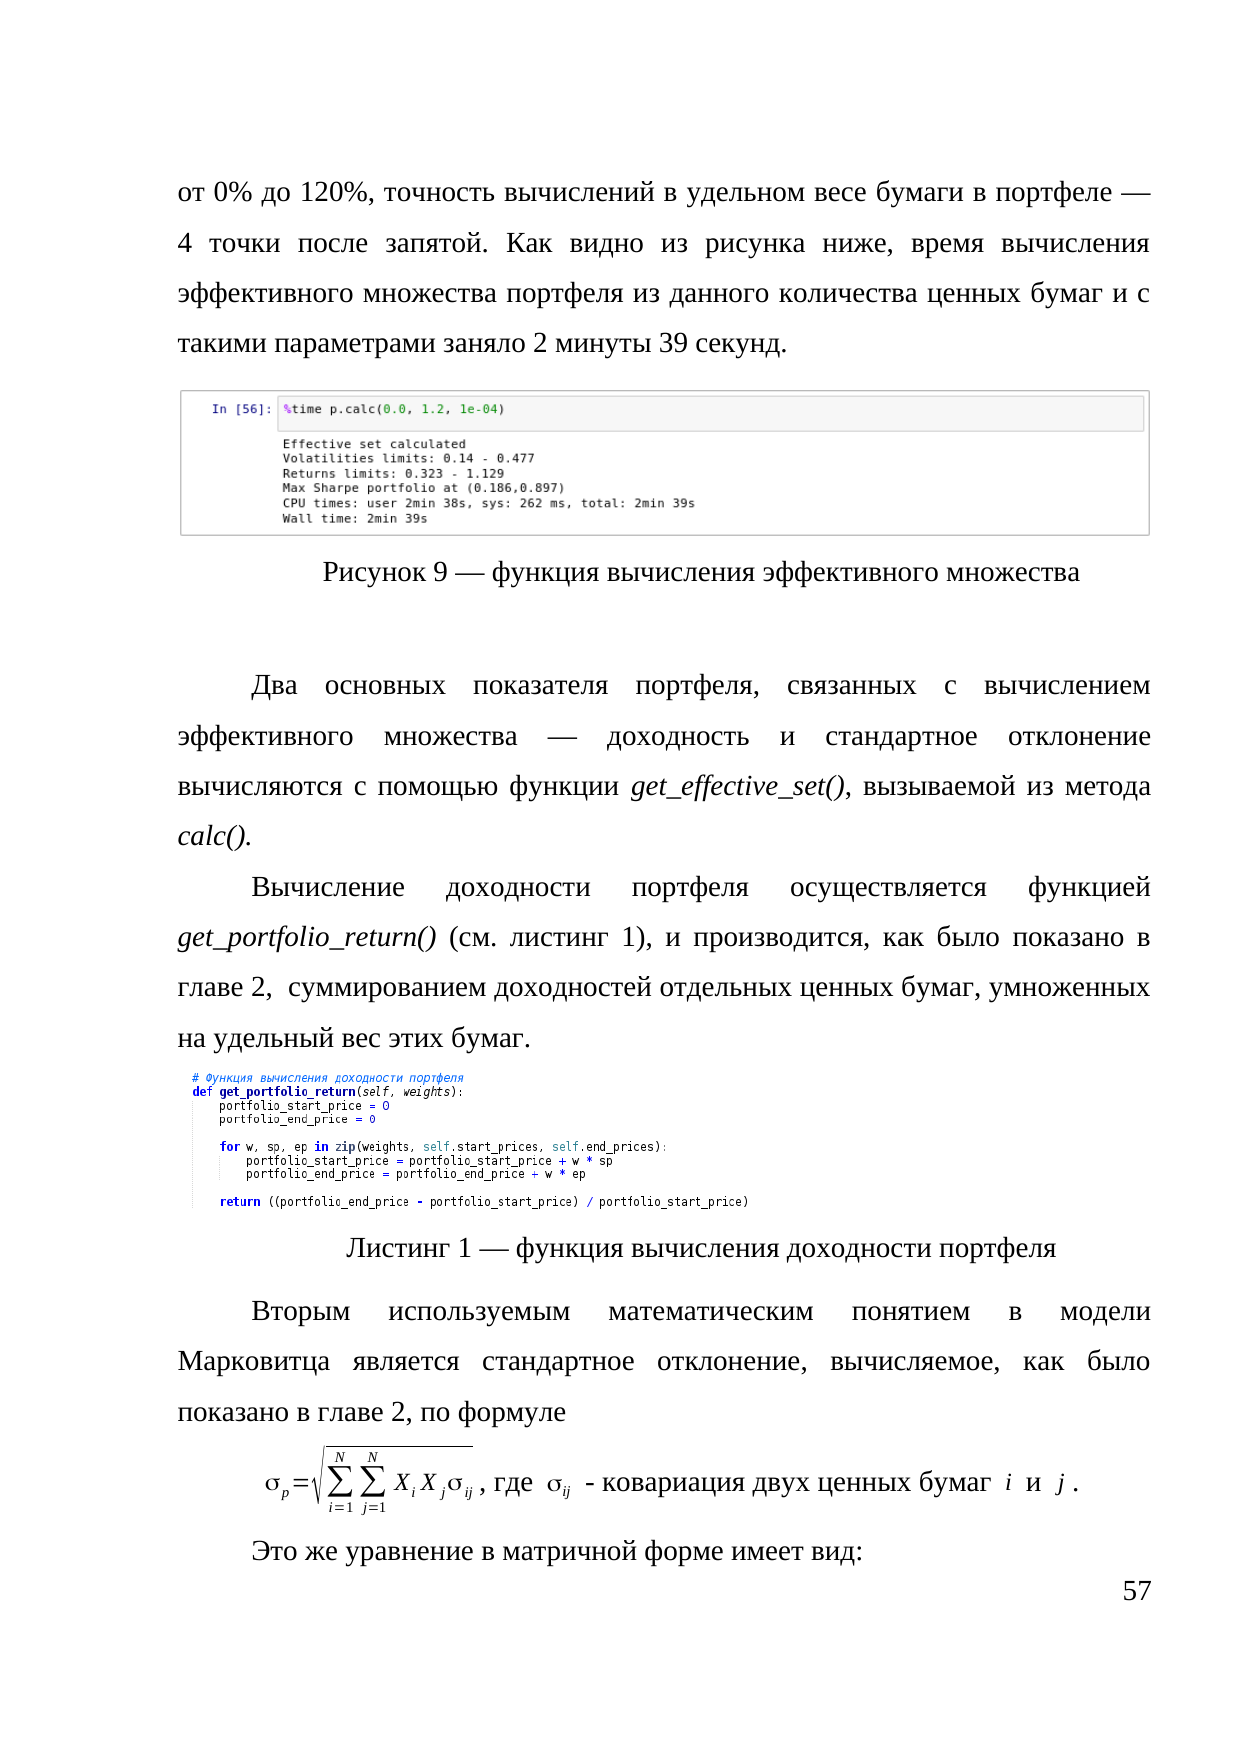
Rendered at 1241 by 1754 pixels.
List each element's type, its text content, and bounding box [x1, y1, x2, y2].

text , где - ковариация двух ценных бумаг и . [177, 1444, 1152, 1516]
text от 0% до 120%, точность вычислений в удельном весе бумаги в портфеле — 4 точки после запятой. Как видно из рисунка ниже, время вычисления эффективного множества портфеля из данного количества ценных бумаг и с такими параметрами заняло 2 минуты 39 секунд. [177, 174, 1152, 359]
picture [177, 1070, 1152, 1214]
text Вычисление доходности портфеля осуществляется функцией get_portfolio_return() (см. листинг 1), и производится, как было показано в главе 2, суммированием доходностей отдельных ценных бумаг, умноженных на удельный вес этих бумаг. [177, 869, 1152, 1053]
text Два основных показателя портфеля, связанных с вычислением эффективного множества — доходность и стандартное отклонение вычисляются с помощью функции get_effective_set(), вызываемой из метода calc(). [177, 667, 1152, 852]
text Рисунок 9 — функция вычисления эффективного множества [177, 538, 1152, 588]
text Это же уравнение в матричной форме имеет вид: [177, 1533, 1152, 1567]
text Вторым используемым математическим понятием в модели Марковитца является стандартное отклонение, вычисляемое, как было показано в главе 2, по формуле [177, 1293, 1152, 1427]
picture [177, 388, 1152, 538]
text Листинг 1 — функция вычисления доходности портфеля [177, 1214, 1152, 1264]
